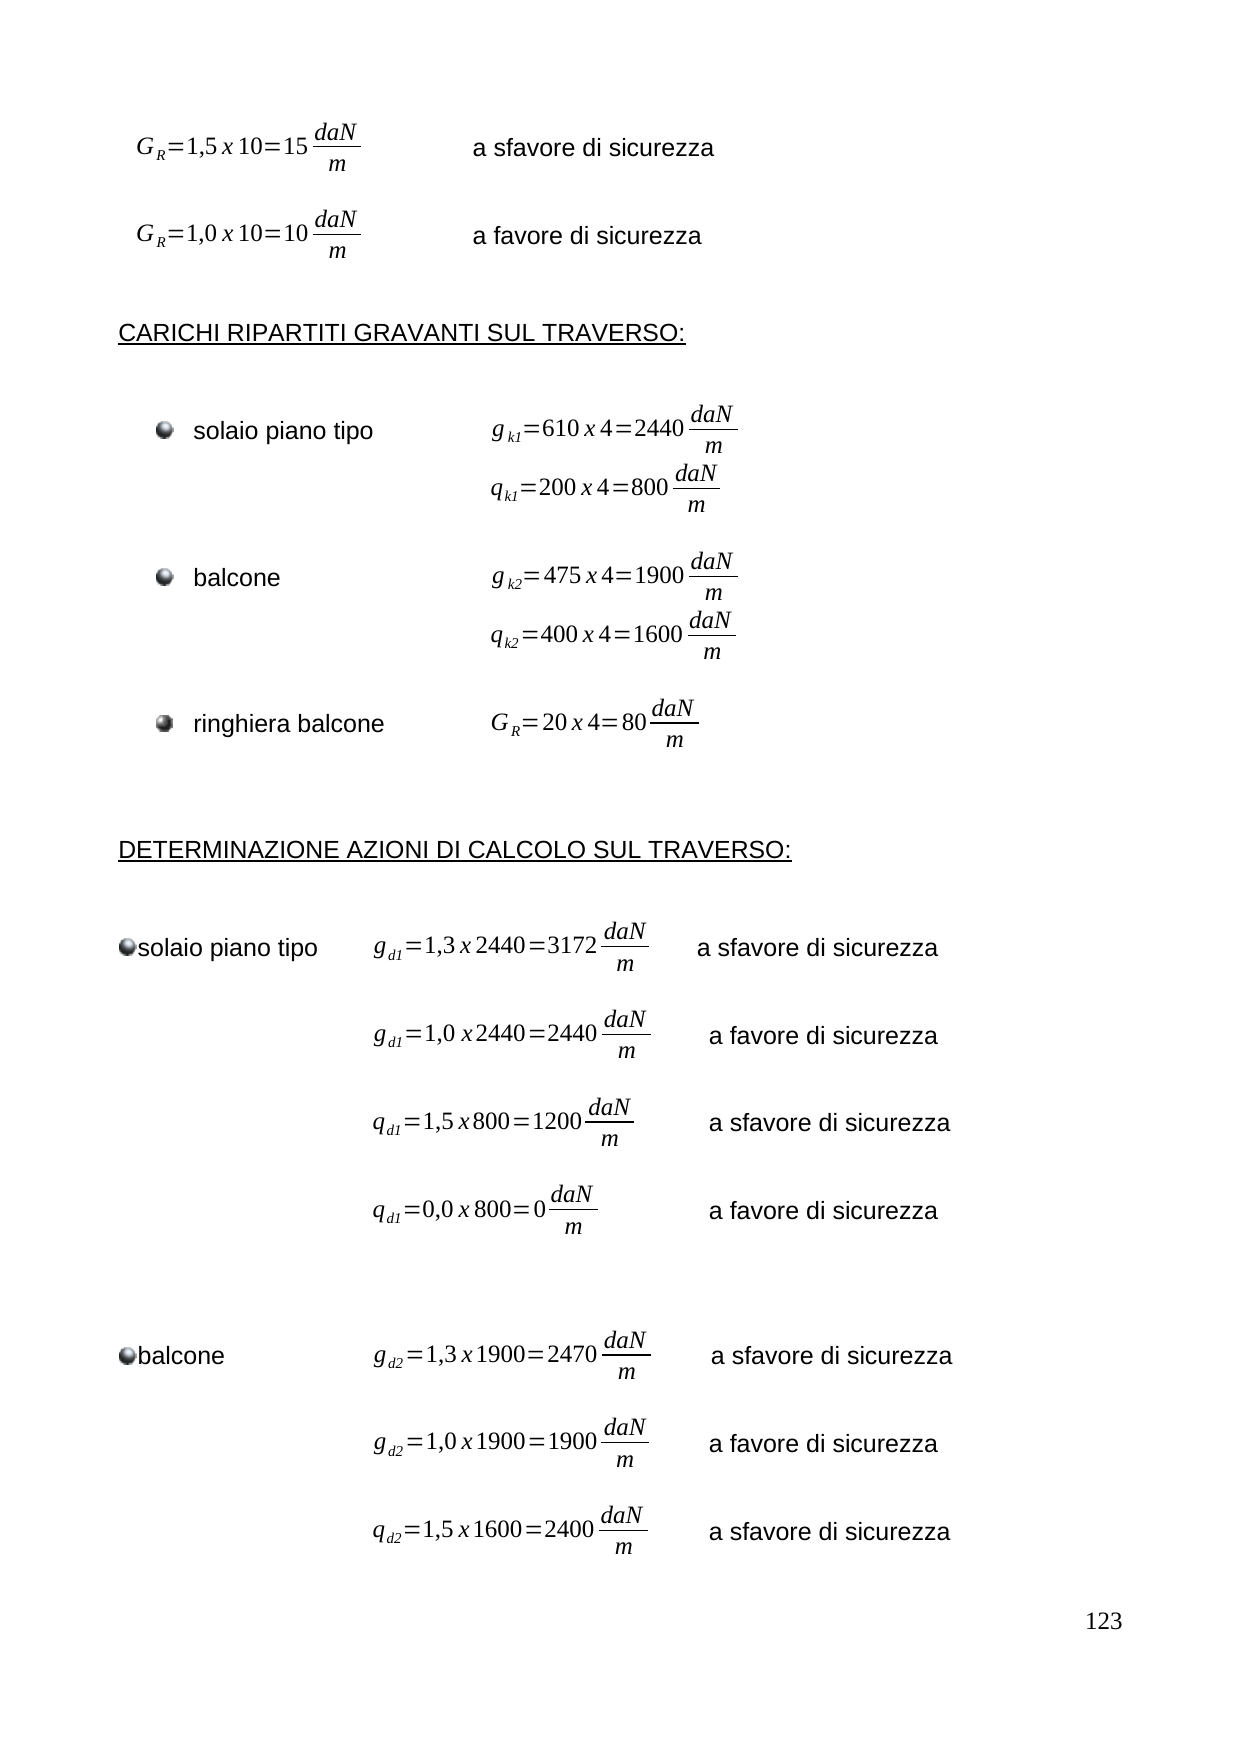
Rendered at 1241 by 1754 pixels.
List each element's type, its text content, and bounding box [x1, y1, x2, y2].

list solaio piano tipo [156, 401, 1122, 460]
list balcone [156, 547, 1122, 606]
text a sfavore di sicurezza [118, 118, 1122, 177]
subtitle DETERMINAZIONE AZIONI DI CALCOLO SUL TRAVERSO: [118, 836, 1122, 864]
list ringhiera balcone [156, 694, 1122, 753]
picture [156, 715, 173, 732]
text a sfavore di sicurezza [118, 1093, 1122, 1152]
list solaio piano tipo a sfavore di sicurezza [118, 918, 1122, 977]
text a favore di sicurezza [118, 206, 1122, 265]
text a sfavore di sicurezza [118, 1502, 1122, 1561]
list balcone a sfavore di sicurezza [118, 1326, 1122, 1385]
text a favore di sicurezza [118, 1414, 1122, 1473]
picture [119, 1347, 137, 1365]
picture [156, 421, 174, 439]
picture [119, 938, 137, 956]
text a favore di sicurezza [118, 1181, 1122, 1240]
subtitle CARICHI RIPARTITI GRAVANTI SUL TRAVERSO: [118, 318, 1122, 347]
text a favore di sicurezza [118, 1006, 1122, 1064]
picture [156, 568, 174, 586]
